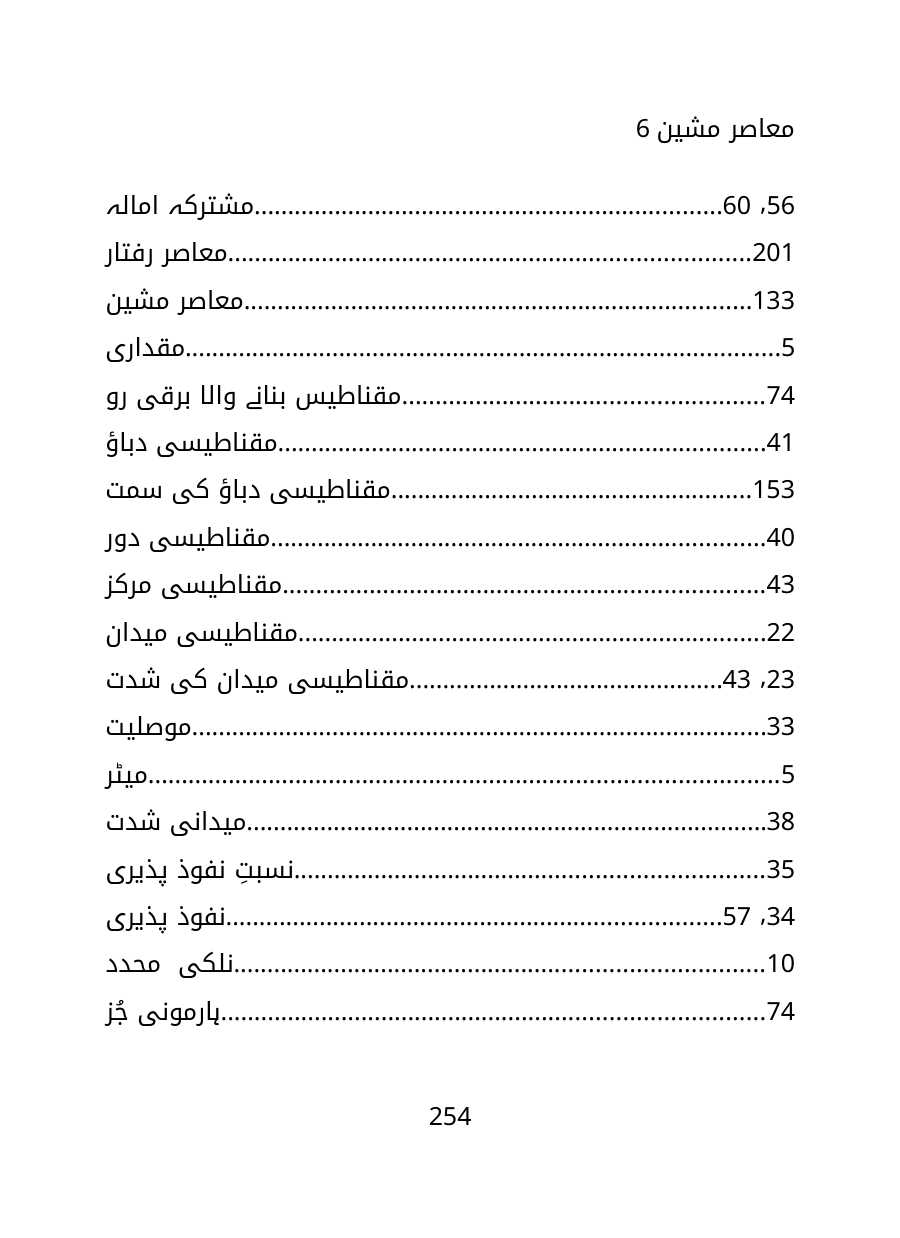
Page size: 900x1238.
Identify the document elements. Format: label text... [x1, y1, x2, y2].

text نلکی محدد 10 [105, 941, 795, 988]
text مقداری 5 [105, 324, 795, 372]
text مقناطیسی دور 40 [105, 514, 795, 562]
text مشترکہ امالہ 56, 60 [105, 182, 795, 230]
text مقناطیسی دباؤ 41 [105, 419, 795, 467]
text مقناطیسی مرکز 43 [105, 562, 795, 609]
text موصلیت 33 [105, 704, 795, 751]
text میٹر 5 [105, 751, 795, 798]
text معاصر رفتار 201 [105, 230, 795, 277]
text مقناطیسی میدان 22 [105, 609, 795, 656]
text مقناطیسی میدان کی شدت 23, 43 [105, 656, 795, 704]
text معاصر مشین 133 [105, 277, 795, 324]
text مقناطیس بنانے والا برقی رو 74 [105, 372, 795, 419]
text ہارمونی جُز 74 [105, 988, 795, 1036]
text میدانی شدت 38 [105, 798, 795, 846]
text مقناطیسی دباؤ کی سمت 153 [105, 467, 795, 514]
text نسبتِ نفوذ پذیری 35 [105, 846, 795, 893]
text نفوذ پذیری 34, 57 [105, 893, 795, 941]
